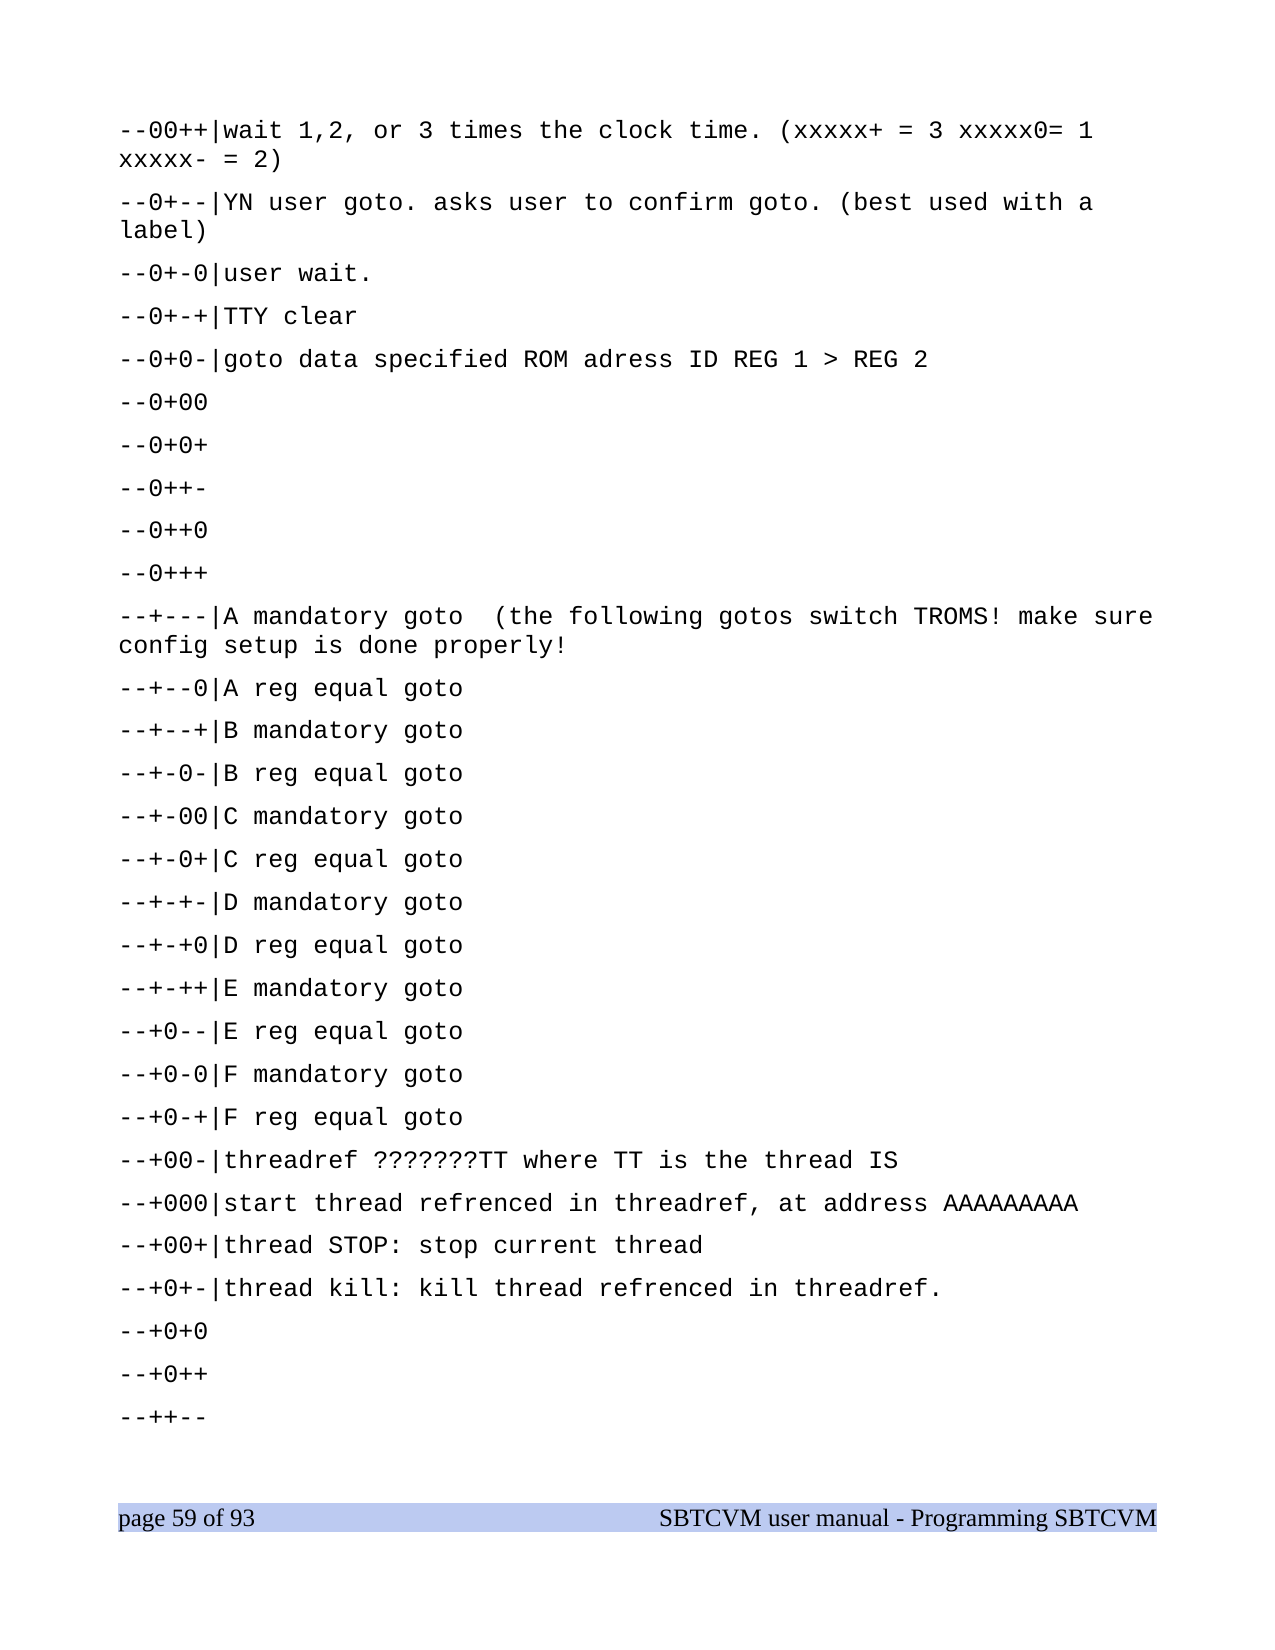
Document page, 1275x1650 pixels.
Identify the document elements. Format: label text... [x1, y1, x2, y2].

text --0++- [118, 475, 1157, 503]
text --+0--|E reg equal goto [118, 1018, 1157, 1047]
text --0++0 [118, 518, 1157, 546]
text --0+00 [118, 389, 1157, 418]
text --0+-0|user wait. [118, 261, 1157, 289]
text --+0+-|thread kill: kill thread refrenced in threadref. [118, 1276, 1157, 1304]
text --+0++ [118, 1362, 1157, 1390]
text --+-0+|C reg equal goto [118, 847, 1157, 875]
text --+-0-|B reg equal goto [118, 761, 1157, 789]
text --+-++|E mandatory goto [118, 976, 1157, 1004]
text --+---|A mandatory goto (the following gotos switch TROMS! make sure config setup is done properly! [118, 604, 1157, 661]
text --+0+0 [118, 1319, 1157, 1347]
text --0+++ [118, 561, 1157, 589]
text --+-+0|D reg equal goto [118, 933, 1157, 961]
text --+0-0|F mandatory goto [118, 1061, 1157, 1090]
text --+--+|B mandatory goto [118, 718, 1157, 746]
text --0+--|YN user goto. asks user to confirm goto. (best used with a label) [118, 189, 1157, 246]
text --+00+|thread STOP: stop current thread [118, 1233, 1157, 1261]
text --+--0|A reg equal goto [118, 675, 1157, 703]
text --0+0+ [118, 432, 1157, 461]
text --00++|wait 1,2, or 3 times the clock time. (xxxxx+ = 3 xxxxx0= 1 xxxxx- = 2) [118, 118, 1157, 175]
text --0+0-|goto data specified ROM adress ID REG 1 > REG 2 [118, 346, 1157, 375]
text --+-+-|D mandatory goto [118, 890, 1157, 918]
text --+0-+|F reg equal goto [118, 1104, 1157, 1133]
text --+-00|C mandatory goto [118, 804, 1157, 832]
text --++-- [118, 1405, 1157, 1433]
text --+00-|threadref ???????TT where TT is the thread IS [118, 1147, 1157, 1176]
text --0+-+|TTY clear [118, 303, 1157, 332]
text --+000|start thread refrenced in threadref, at address AAAAAAAAA [118, 1190, 1157, 1218]
